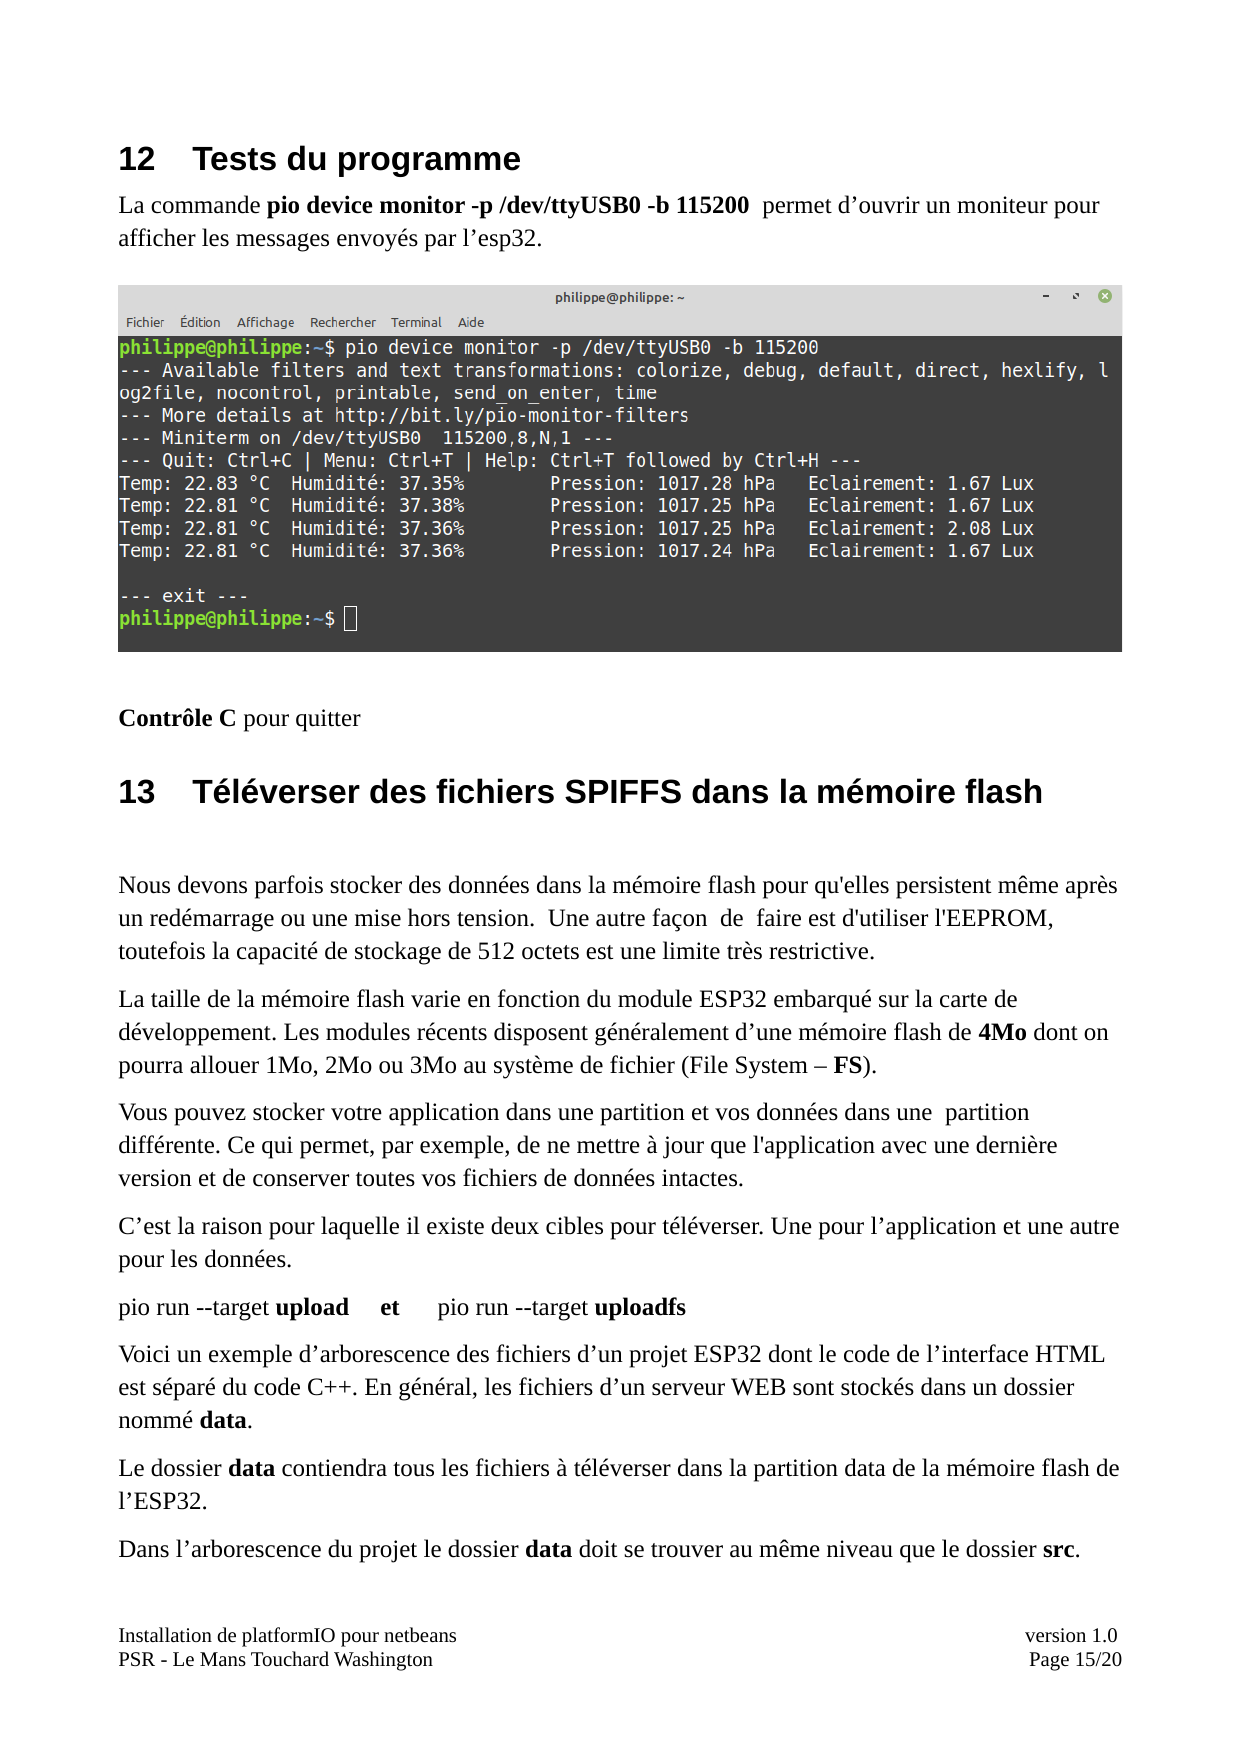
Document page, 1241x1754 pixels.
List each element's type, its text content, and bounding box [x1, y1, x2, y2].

text La taille de la mémoire flash varie en fonction du module ESP32 embarqué sur la carte de développement. Les modules récents disposent généralement d’une mémoire flash de 4Mo dont on pourra allouer 1Mo, 2Mo ou 3Mo au système de fichier (File System – FS). [118, 984, 1122, 1079]
text La commande pio device monitor -p /dev/ttyUSB0 -b 115200 permet d’ouvrir un moniteur pour afficher les messages envoyés par l’esp32. [118, 190, 1122, 252]
subtitle Téléverser des fichiers SPIFFS dans la mémoire flash [118, 771, 1122, 810]
text Dans l’arborescence du projet le dossier data doit se trouver au même niveau que le dossier src. [118, 1534, 1122, 1562]
text Nous devons parfois stocker des données dans la mémoire flash pour qu'elles persistent même après un redémarrage ou une mise hors tension. Une autre façon de faire est d'utiliser l'EEPROM, toutefois la capacité de stockage de 512 octets est une limite très restrictive. [118, 870, 1122, 965]
text Vous pouvez stocker votre application dans une partition et vos données dans une partition différente. Ce qui permet, par exemple, de ne mettre à jour que l'application avec une dernière version et de conserver toutes vos fichiers de données intactes. [118, 1097, 1122, 1192]
text C’est la raison pour laquelle il existe deux cibles pour téléverser. Une pour l’application et une autre pour les données. [118, 1211, 1122, 1273]
text Le dossier data contiendra tous les fichiers à téléverser dans la partition data de la mémoire flash de l’ESP32. [118, 1453, 1122, 1515]
subtitle Tests du programme [118, 139, 1122, 178]
picture [118, 285, 1123, 652]
text pio run --target upload et pio run --target uploadfs [118, 1292, 1122, 1321]
text Voici un exemple d’arborescence des fichiers d’un projet ESP32 dont le code de l’interface HTML est séparé du code C++. En général, les fichiers d’un serveur WEB sont stockés dans un dossier nommé data. [118, 1339, 1122, 1434]
text Contrôle C pour quitter [118, 703, 1122, 732]
